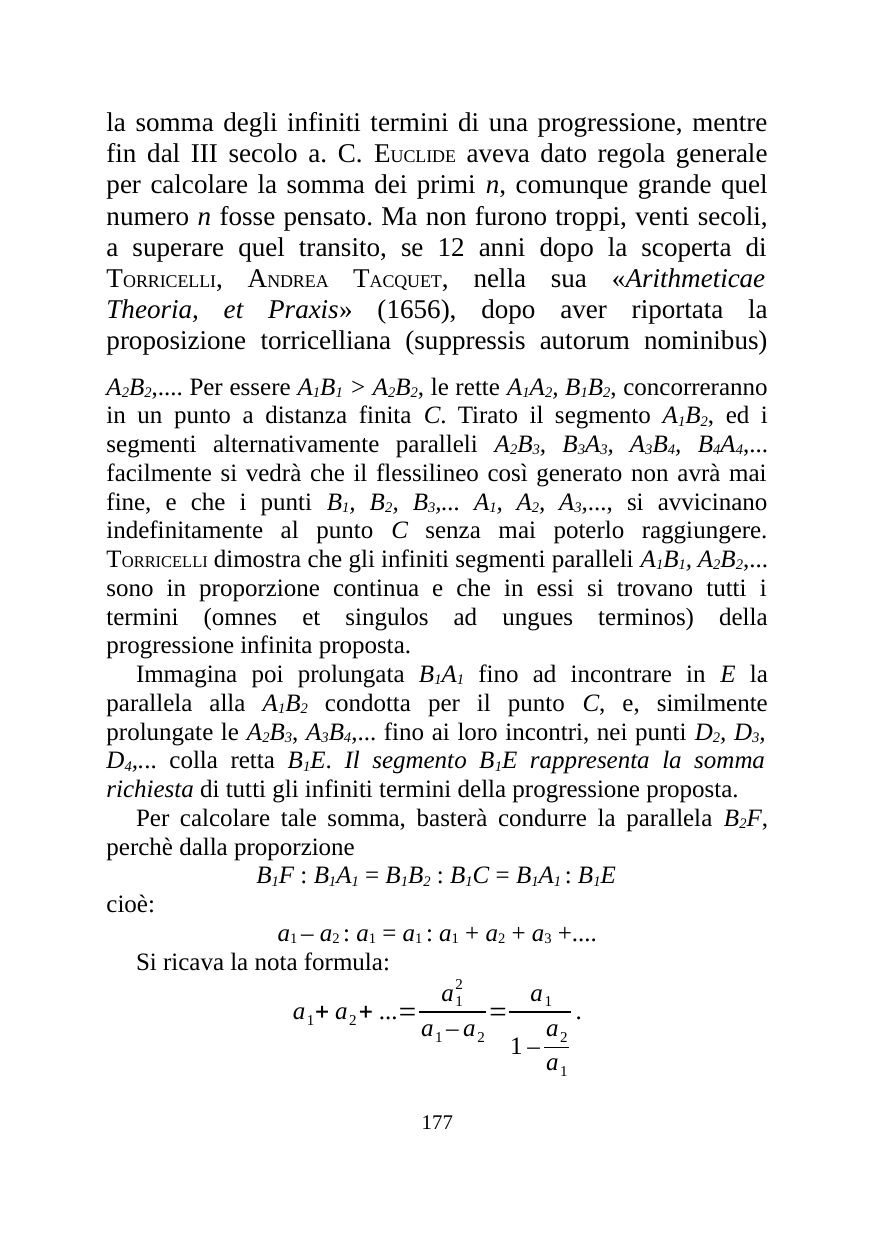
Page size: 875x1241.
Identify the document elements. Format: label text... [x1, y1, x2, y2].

text Si ricava la nota formula: [106, 947, 768, 975]
text Per calcolare tale somma, basterà condurre la parallela B2F, perchè dalla proporzione [106, 803, 768, 860]
text cioè: [106, 889, 768, 918]
text B1F : B1A1 = B1B2 : B1C = B1A1 : B1E [106, 860, 768, 889]
text Immagina poi prolungata B1A1 fino ad incontrare in E la parallela alla A1B2 condotta per il punto C, e, similmente prolungate le A2B3, A3B4,... fino ai loro incontri, nei punti D2, D3, D4,... colla retta B1E. Il segmento B1E rappresenta la somma richiesta di tutti gli infiniti termini della progressione proposta. [106, 659, 768, 803]
text a1 – a2 : a1 = a1 : a1 + a2 + a3 +.... [106, 918, 768, 947]
text A2B2,.... Per essere A1B1 > A2B2, le rette A1A2, B1B2, concorreranno in un punto a distanza finita C. Tirato il segmento A1B2, ed i segmenti alternativamente paralleli A2B3, B3A3, A3B4, B4A4,... facilmente si vedrà che il flessilineo così generato non avrà mai fine, e che i punti B1, B2, B3,... A1, A2, A3,..., si avvicinano indefinitamente al punto C senza mai poterlo raggiungere. Torricelli dimostra che gli infiniti segmenti paralleli A1B1, A2B2,... sono in proporzione continua e che in essi si trovano tutti i termini (omnes et singulos ad ungues terminos) della progressione infinita proposta. [106, 372, 768, 659]
text la somma degli infiniti termini di una progressione, mentre fin dal III secolo a. C. Euclide aveva dato regola generale per calcolare la somma dei primi n, comunque grande quel numero n fosse pensato. Ma non furono troppi, venti secoli, a superare quel transito, se 12 anni dopo la scoperta di Torricelli, Andrea Tacquet, nella sua «Arithmeticae Theoria, et Praxis» (1656), dopo aver riportata la proposizione torricelliana (suppressis autorum nominibus) [106, 106, 768, 355]
